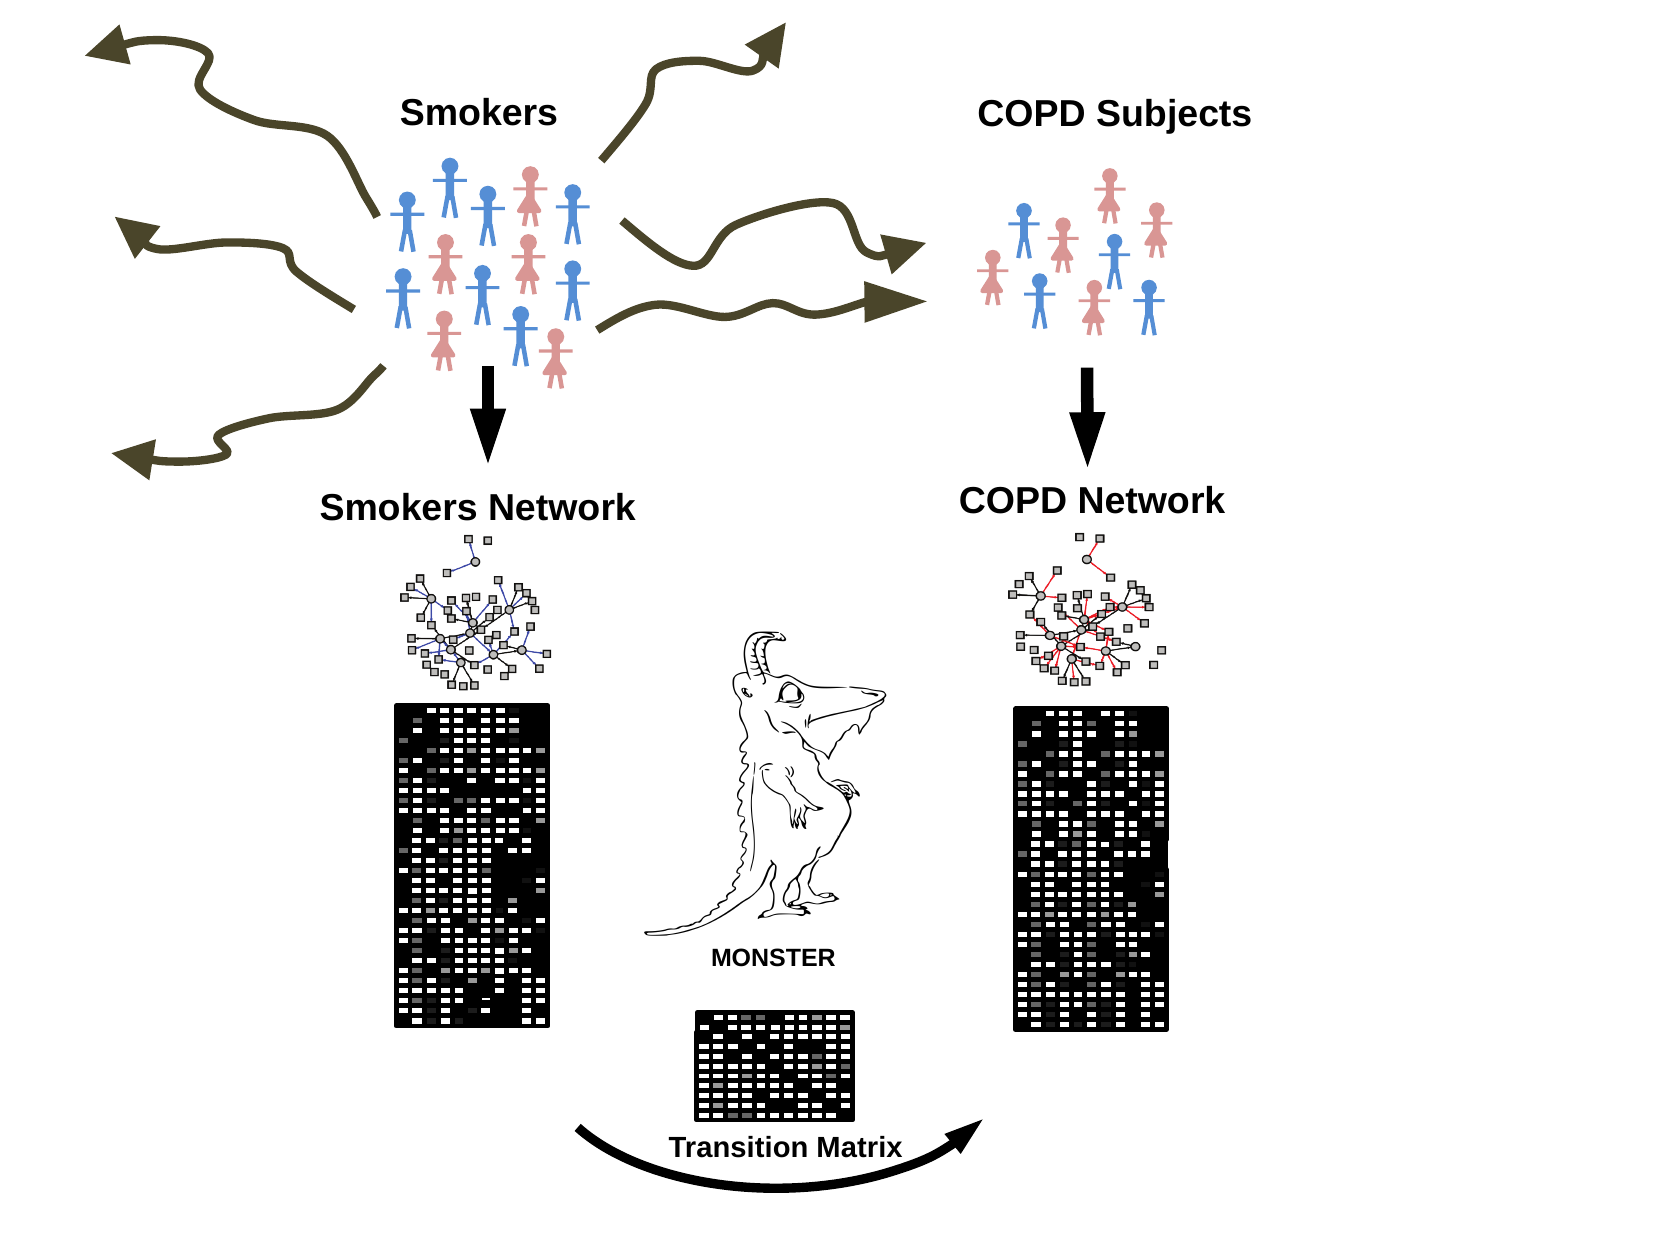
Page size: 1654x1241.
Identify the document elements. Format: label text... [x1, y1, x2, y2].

picture [1007, 532, 1167, 687]
text_box [1024, 273, 1056, 329]
text_box [538, 328, 573, 389]
text_box [1141, 202, 1173, 259]
text_box [977, 249, 1009, 306]
text_box COPD Subjects [962, 84, 1268, 142]
text_box [427, 310, 462, 372]
text_box [390, 191, 425, 253]
text_box [1078, 279, 1111, 336]
text_box [1047, 217, 1079, 274]
picture [637, 628, 891, 942]
picture [399, 536, 552, 691]
text_box [1094, 168, 1126, 224]
text_box [1015, 708, 1167, 1030]
text_box [396, 705, 548, 1027]
text_box Transition Matrix [654, 1124, 918, 1172]
text_box [555, 184, 590, 245]
text_box [470, 185, 505, 247]
text_box [1008, 202, 1040, 259]
text_box [513, 166, 548, 227]
text_box MONSTER [696, 942, 862, 980]
text_box [428, 234, 463, 295]
text_box [503, 306, 538, 367]
text_box [555, 260, 590, 322]
text_box [386, 268, 421, 329]
text_box [432, 157, 467, 219]
text_box [696, 1012, 853, 1121]
text_box [511, 234, 546, 295]
text_box [465, 264, 500, 326]
text_box [1133, 279, 1165, 336]
text_box Smokers Network [304, 478, 651, 536]
text_box Smokers [385, 83, 576, 141]
text_box [1098, 233, 1131, 290]
text_box COPD Network [944, 472, 1241, 529]
